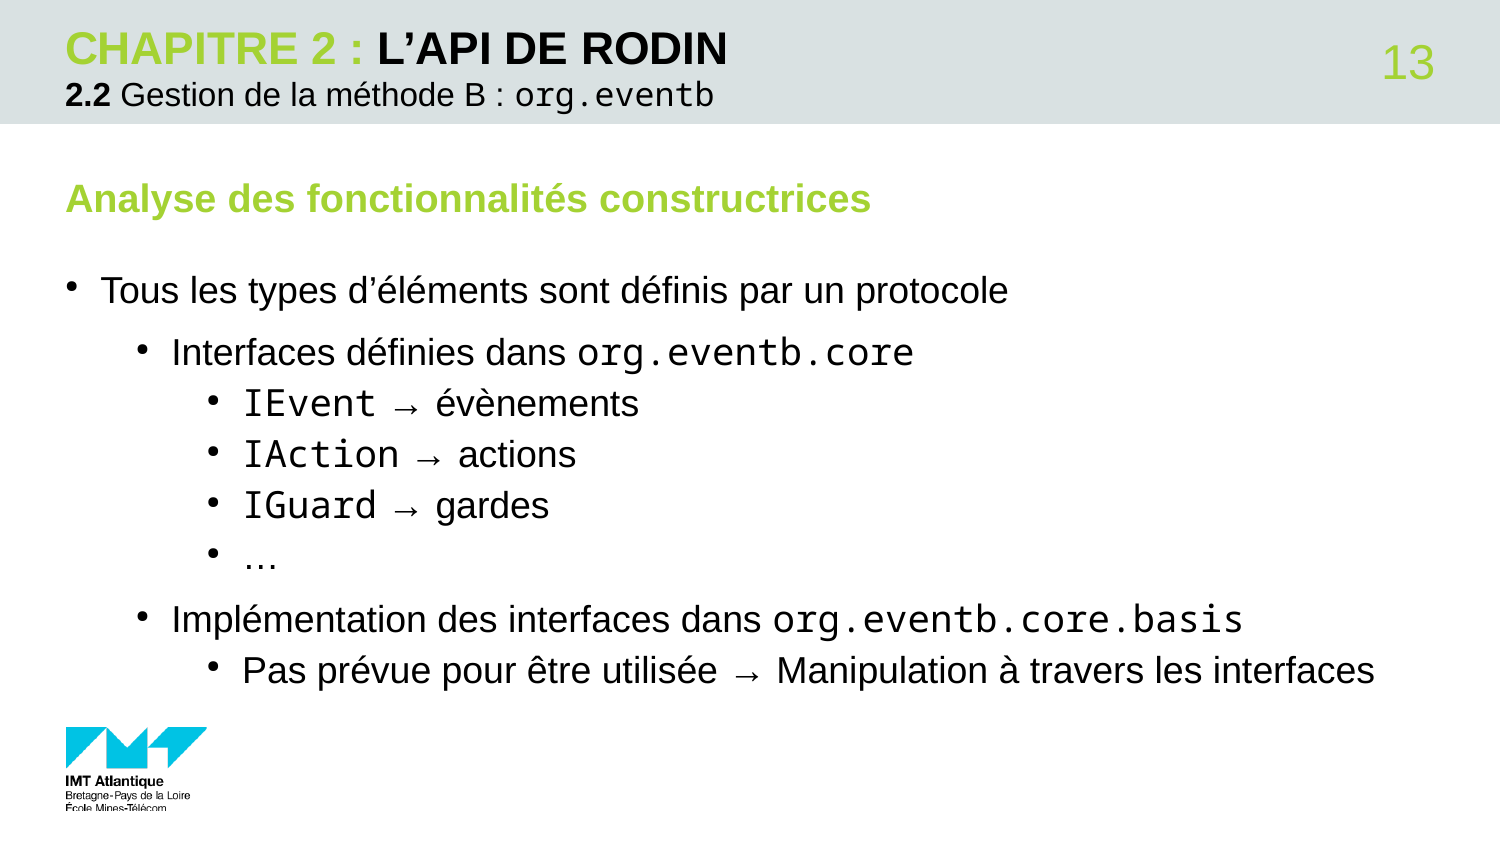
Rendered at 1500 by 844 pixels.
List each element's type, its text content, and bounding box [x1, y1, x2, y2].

list 2.2 Gestion de la méthode B : org.eventb [64, 72, 1252, 118]
slide_number [1251, 35, 1437, 85]
list Analyse des fonctionnalités constructrices Tous les types d’éléments sont définis par un protocole Interfaces définies dans org.eventb.core IEvent → évènements IAction → actions IGuard → gardes … Implémentation des interfaces dans org.eventb.core.basis Pas prévue pour être utilisée → Manipulation à travers les interfaces [64, 173, 1437, 715]
title CHAPITRE 2 : L’API de Rodin [64, 0, 1252, 72]
